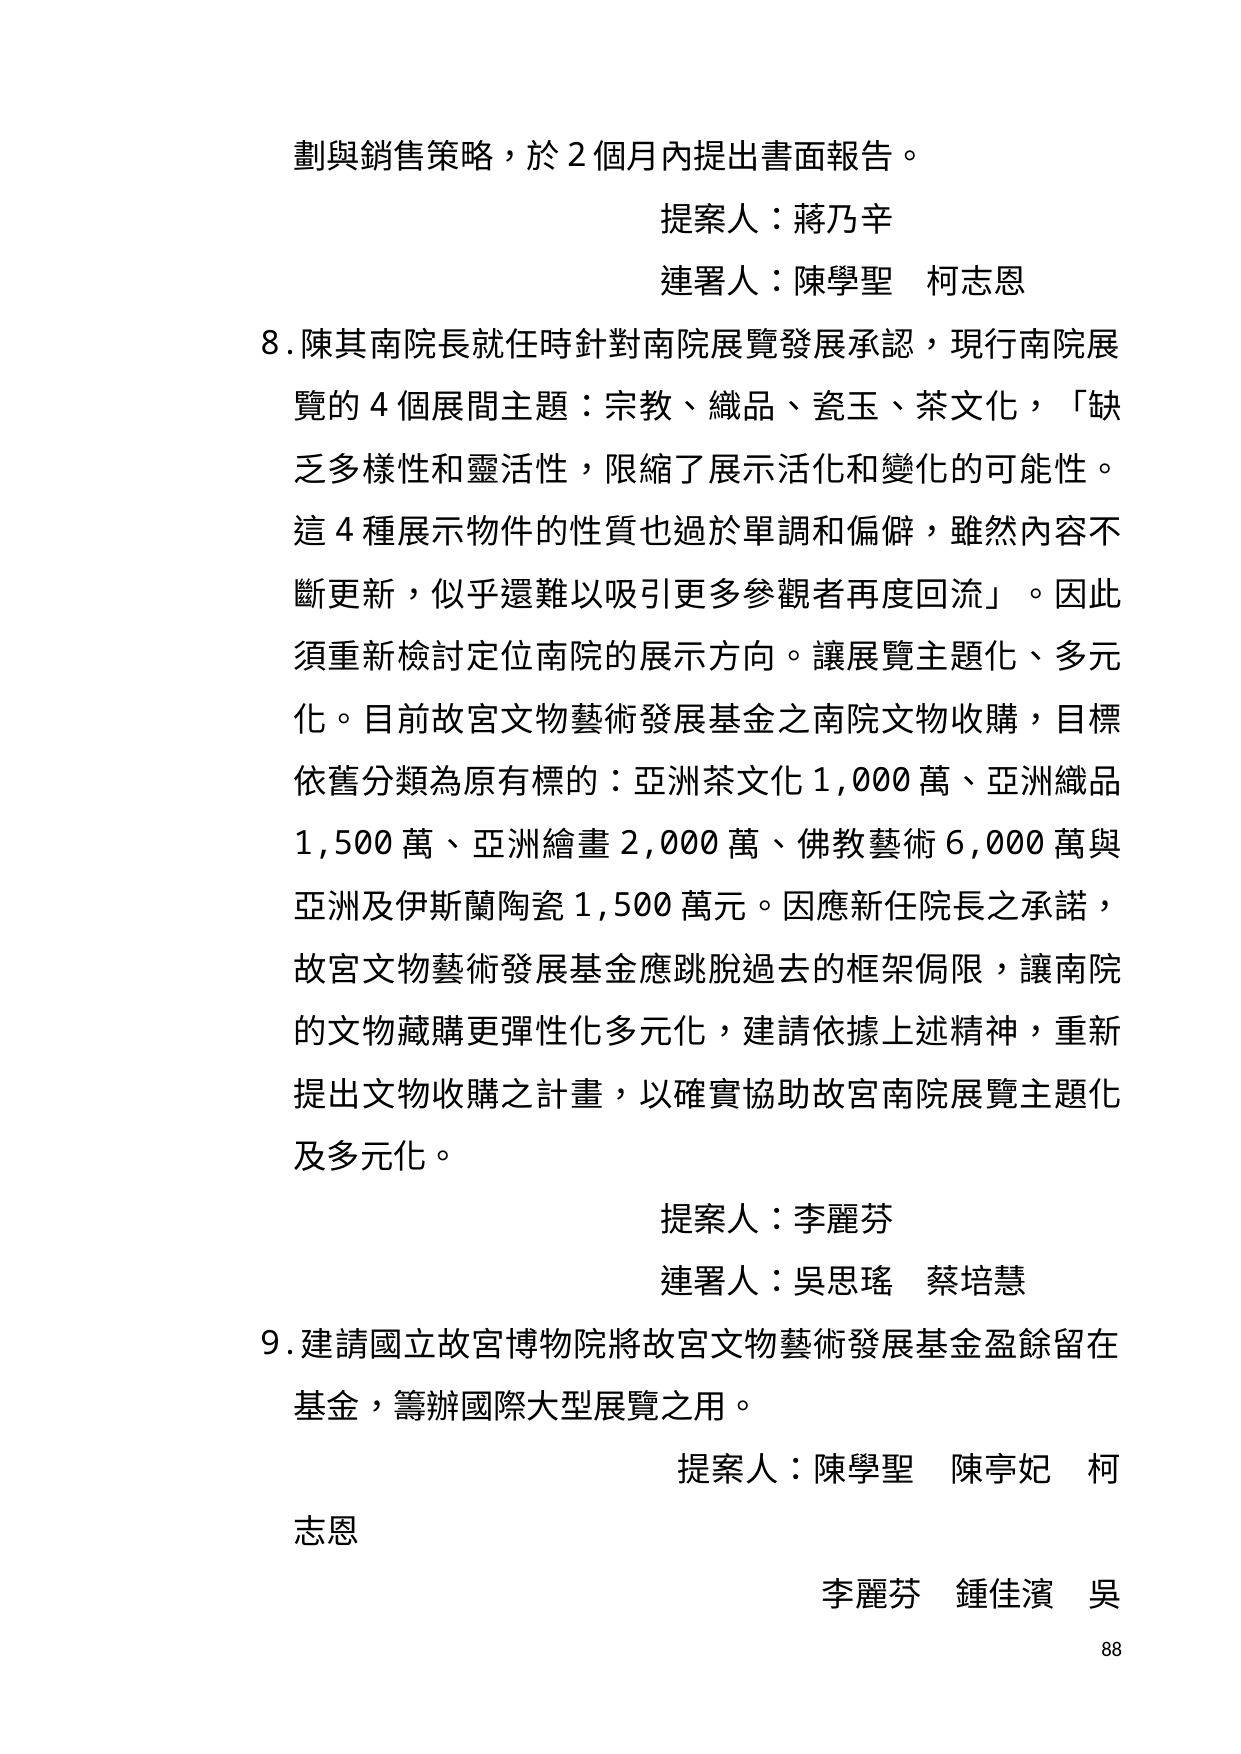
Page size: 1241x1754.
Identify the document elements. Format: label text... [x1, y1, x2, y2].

text 提案人：蔣乃辛 [260, 175, 1122, 237]
text 提案人：李麗芬 [260, 1175, 1122, 1237]
text 劃與銷售策略，於2個月內提出書面報告。 [260, 112, 1122, 175]
text 8.陳其南院長就任時針對南院展覽發展承認，現行南院展覽的4個展間主題：宗教、織品、瓷玉、茶文化，「缺乏多樣性和靈活性，限縮了展示活化和變化的可能性。這4種展示物件的性質也過於單調和偏僻，雖然內容不斷更新，似乎還難以吸引更多參觀者再度回流」。因此須重新檢討定位南院的展示方向。讓展覽主題化、多元化。目前故宮文物藝術發展基金之南院文物收購，目標依舊分類為原有標的：亞洲茶文化1,000萬、亞洲織品1,500萬、亞洲繪畫2,000萬、佛教藝術6,000萬與亞洲及伊斯蘭陶瓷1,500萬元。因應新任院長之承諾，故宮文物藝術發展基金應跳脫過去的框架侷限，讓南院的文物藏購更彈性化多元化，建請依據上述精神，重新提出文物收購之計畫，以確實協助故宮南院展覽主題化及多元化。 [260, 300, 1122, 1175]
text 提案人：陳學聖 陳亭妃 柯志恩 [260, 1425, 1122, 1550]
text 9.建請國立故宮博物院將故宮文物藝術發展基金盈餘留在基金，籌辦國際大型展覽之用。 [260, 1300, 1122, 1425]
text 李麗芬 鍾佳濱 吳 [260, 1550, 1122, 1612]
text 連署人：吳思瑤 蔡培慧 [260, 1237, 1122, 1300]
text 連署人：陳學聖 柯志恩 [260, 237, 1122, 300]
